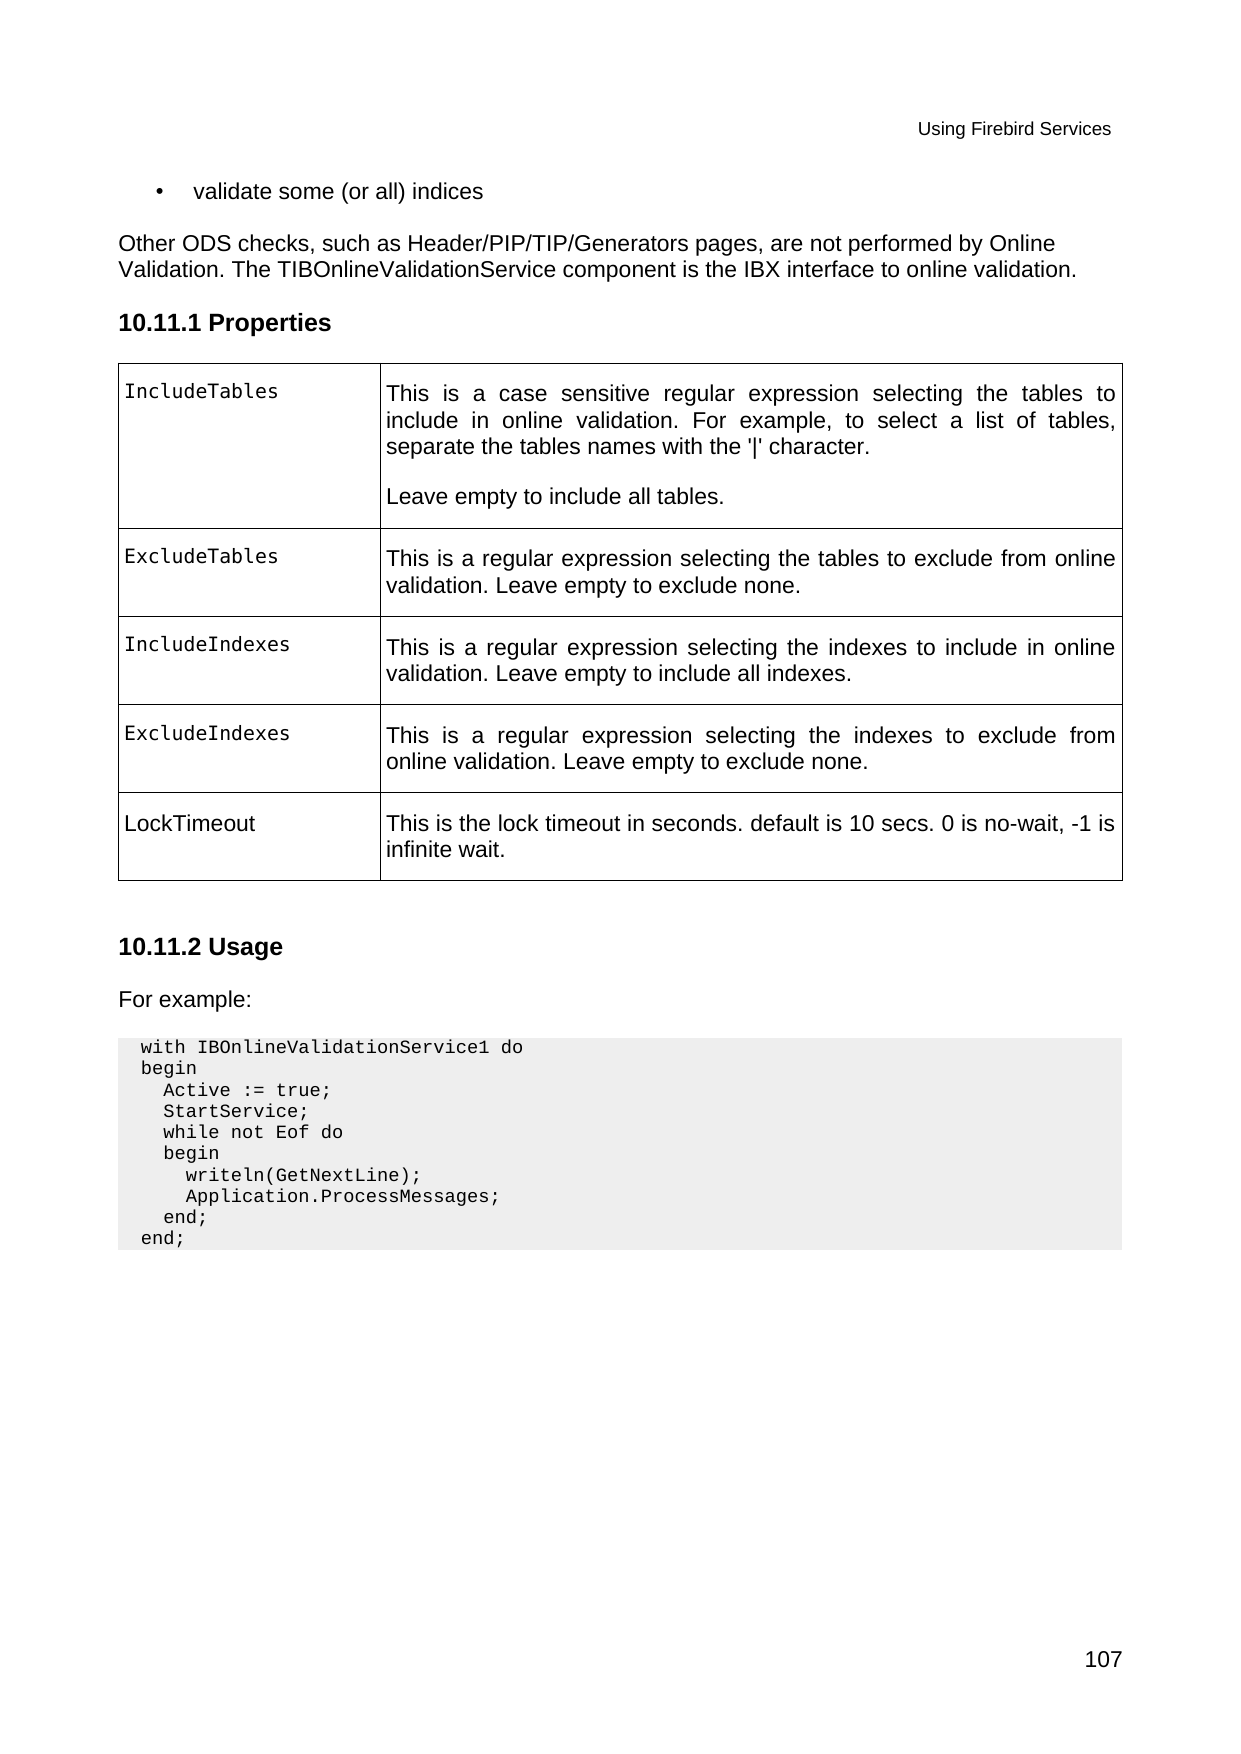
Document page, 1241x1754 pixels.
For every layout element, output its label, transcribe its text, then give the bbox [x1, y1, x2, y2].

table_cell ExcludeIndexes [119, 705, 380, 792]
table_cell ExcludeTables [119, 529, 380, 616]
table_cell This is a regular expression selecting the tables to exclude from online validation. Leave empty to exclude none. [381, 529, 1122, 616]
text Application.ProcessMessages; [118, 1187, 1122, 1208]
table_cell This is the lock timeout in seconds. default is 10 secs. 0 is no-wait, -1 is infinite wait. [381, 793, 1122, 880]
text StartService; [118, 1102, 1122, 1123]
text while not Eof do [118, 1123, 1122, 1144]
text Active := true; [118, 1080, 1122, 1102]
text writeln(GetNextLine); [118, 1165, 1122, 1187]
list validate some (or all) indices [156, 178, 1122, 204]
table_header This is a case sensitive regular expression selecting the tables to include in online validation. For example, to select a list of tables, separate the tables names with the '|' character. Leave empty to include all tables. [381, 364, 1122, 527]
subtitle Usage [118, 932, 1122, 961]
text begin [118, 1059, 1122, 1080]
text For example: [118, 986, 1122, 1012]
table_cell This is a regular expression selecting the indexes to exclude from online validation. Leave empty to exclude none. [381, 705, 1122, 792]
table_cell This is a regular expression selecting the indexes to include in online validation. Leave empty to include all indexes. [381, 617, 1122, 704]
table_header IncludeTables [119, 364, 380, 527]
text Other ODS checks, such as Header/PIP/TIP/Generators pages, are not performed by Online Validation. The TIBOnlineValidationService component is the IBX interface to online validation. [118, 230, 1122, 283]
subtitle Properties [118, 308, 1122, 337]
text end; [118, 1229, 1122, 1250]
table_cell LockTimeout [119, 793, 380, 880]
text with IBOnlineValidationService1 do [118, 1038, 1122, 1059]
text begin [118, 1144, 1122, 1165]
table_cell IncludeIndexes [119, 617, 380, 704]
text end; [118, 1208, 1122, 1229]
